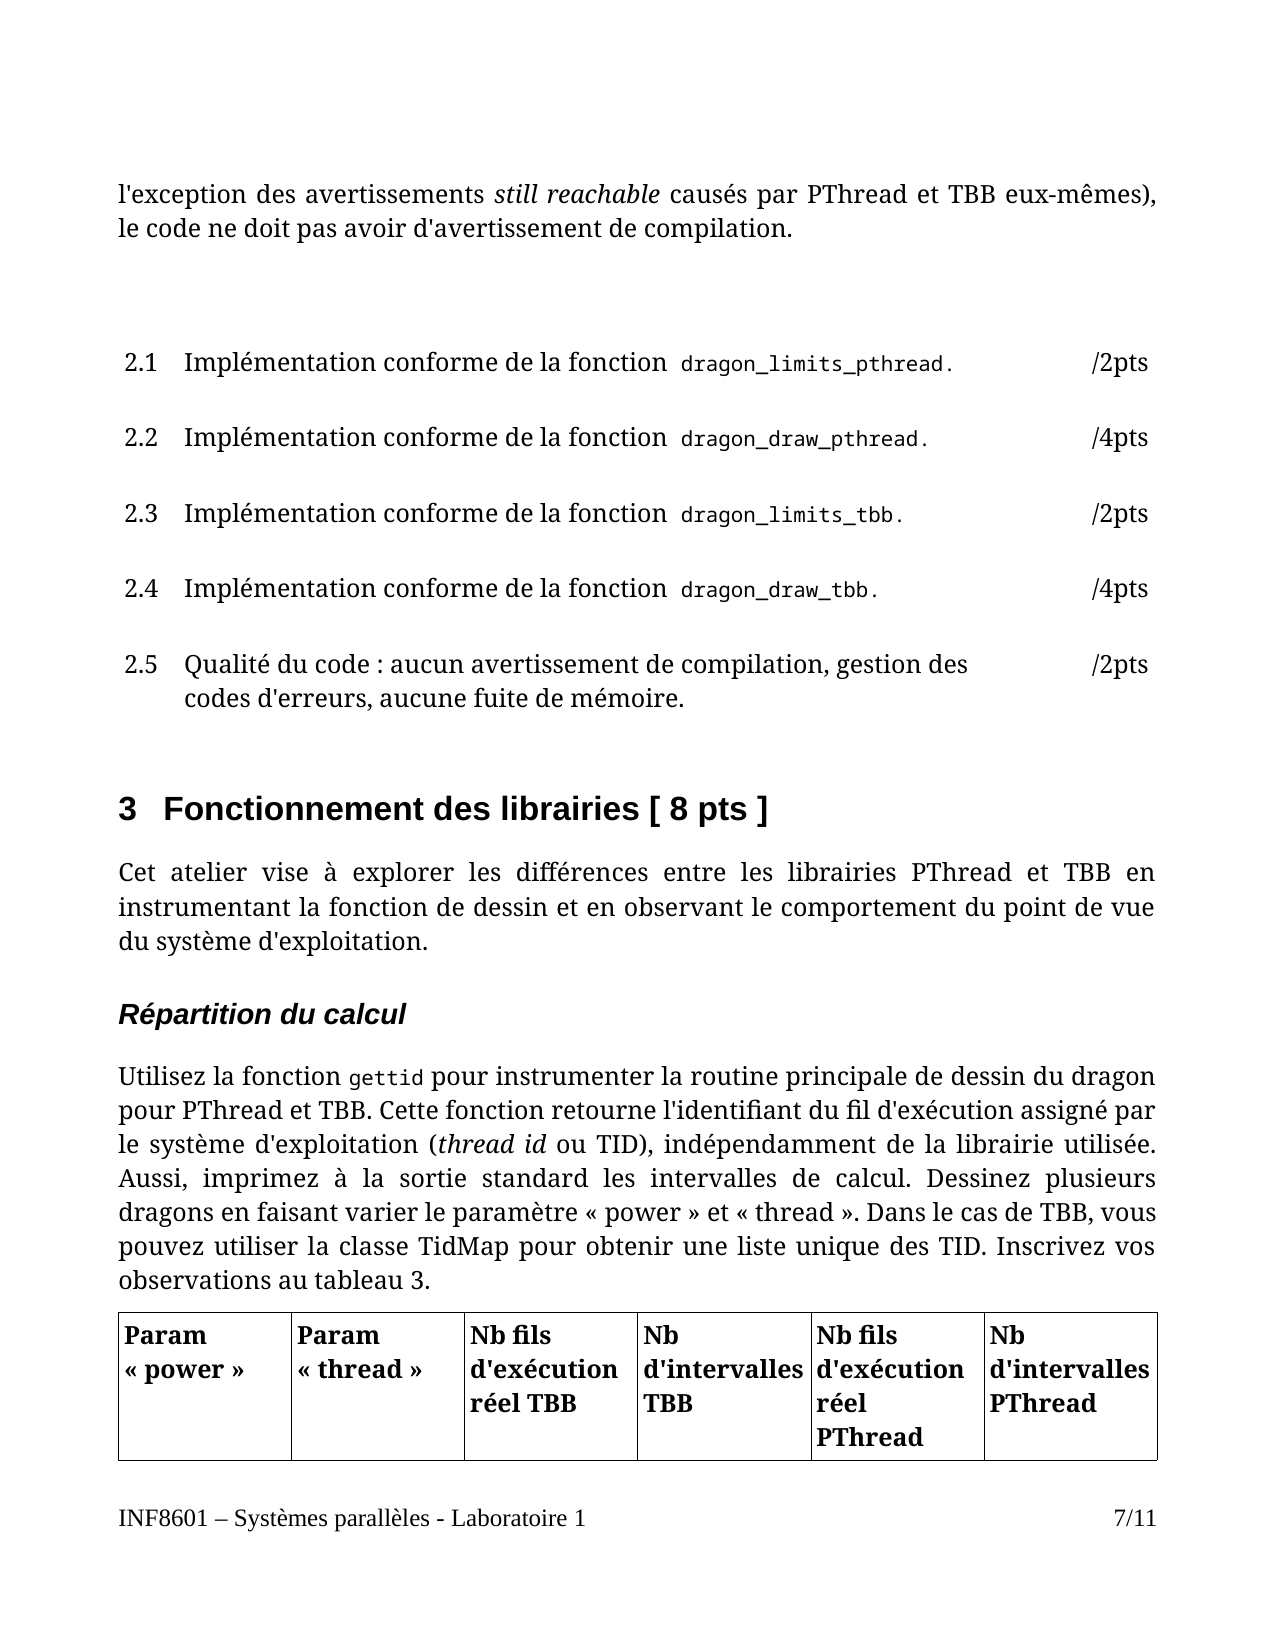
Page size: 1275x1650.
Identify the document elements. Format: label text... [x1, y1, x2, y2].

table_cell Implémentation conforme de la fonction dragon_draw_pthread. [118, 399, 1006, 474]
table_cell Qualité du code : aucun avertissement de compilation, gestion des codes d'erreurs, aucune fuite de mémoire. [118, 626, 1006, 735]
table_header Param « thread » [292, 1313, 464, 1459]
table_header Nb fils d'exécution réel PThread [812, 1313, 984, 1459]
table_cell /4pts [1080, 550, 1157, 626]
table_cell [1006, 626, 1079, 735]
table_cell Implémentation conforme de la fonction dragon_draw_tbb. [118, 550, 1006, 626]
table_cell /2pts [1080, 475, 1157, 550]
subtitle Fonctionnement des librairies [ 8 pts ] [118, 789, 1157, 828]
table_header Param « power » [119, 1313, 291, 1459]
table_cell /4pts [1080, 399, 1157, 474]
table_cell [1006, 399, 1079, 474]
table_cell Implémentation conforme de la fonction dragon_limits_tbb. [118, 475, 1006, 550]
table_header Implémentation conforme de la fonction dragon_limits_pthread. [118, 324, 1006, 399]
text l'exception des avertissements still reachable causés par PThread et TBB eux-mêmes), le code ne doit pas avoir d'avertissement de compilation. [118, 176, 1157, 244]
table_header Nb d'intervalles PThread [985, 1313, 1157, 1459]
table_header /2pts [1080, 324, 1157, 399]
table_cell [1006, 550, 1079, 626]
text Utilisez la fonction gettid pour instrumenter la routine principale de dessin du dragon pour PThread et TBB. Cette fonction retourne l'identifiant du fil d'exécution assigné par le système d'exploitation (thread id ou TID), indépendamment de la librairie utilisée. Aussi, imprimez à la sortie standard les intervalles de calcul. Dessinez plusieurs dragons en faisant varier le paramètre « power » et « thread ». Dans le cas de TBB, vous pouvez utiliser la classe TidMap pour obtenir une liste unique des TID. Inscrivez vos observations au tableau 3. [118, 1058, 1157, 1297]
table_header [1006, 324, 1079, 399]
table_header Nb d'intervalles TBB [638, 1313, 811, 1459]
text Cet atelier vise à explorer les différences entre les librairies PThread et TBB en instrumentant la fonction de dessin et en observant le comportement du point de vue du système d'exploitation. [118, 855, 1157, 957]
table_cell /2pts [1080, 626, 1157, 735]
subtitle Répartition du calcul [118, 997, 1157, 1031]
table_cell [1006, 475, 1079, 550]
table_header Nb fils d'exécution réel TBB [465, 1313, 637, 1459]
